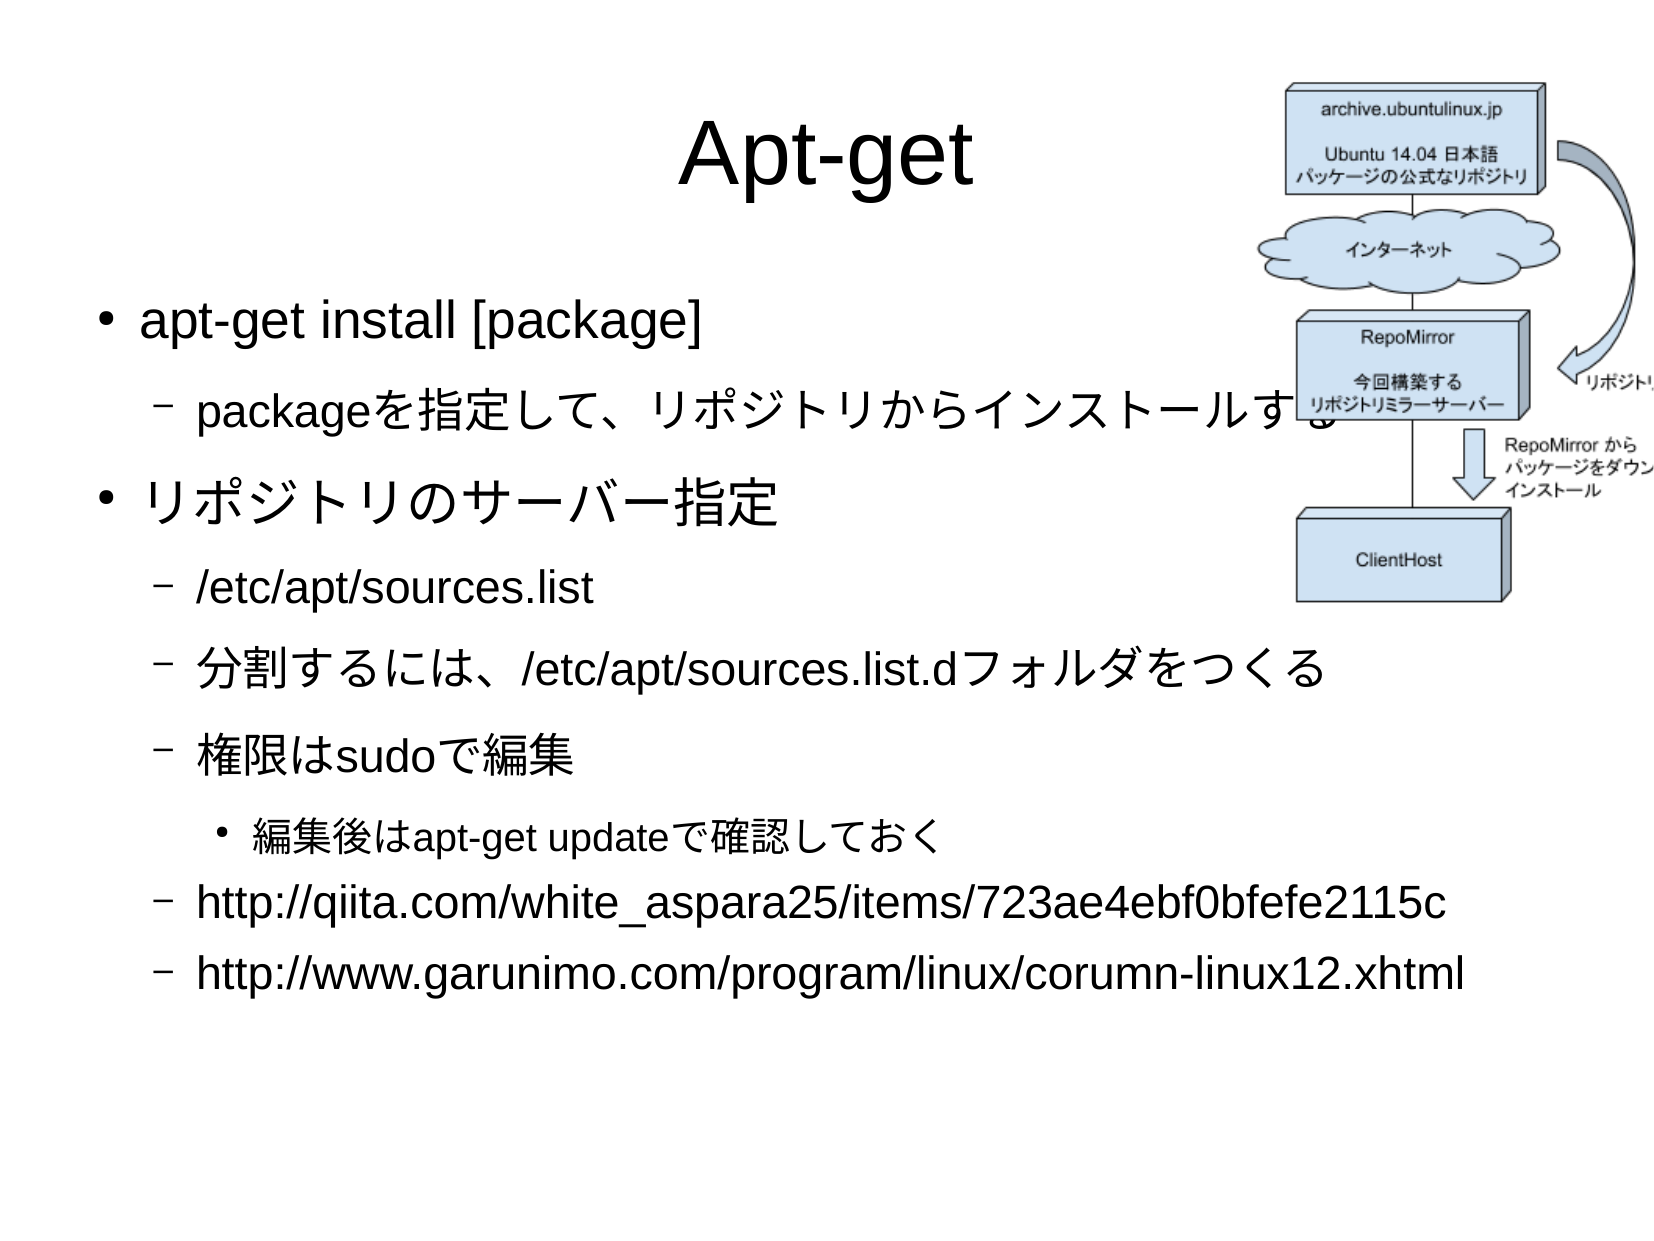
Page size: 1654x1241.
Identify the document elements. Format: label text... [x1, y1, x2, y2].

picture [1240, 70, 1654, 623]
list apt-get install [package] packageを指定して、リポジトリからインストールする リポジトリのサーバー指定 /etc/apt/sources.list 分割するには、/etc/apt/sources.list.dフォルダをつくる 権限はsudoで編集 編集後はapt-get updateで確認しておく http://qiita.com/white_aspara25/items/723ae4ebf0bfefe2115c http://www.garunimo.com/program/linux/corumn-linux12.xhtml [82, 290, 1571, 1010]
title Apt-get [82, 49, 1571, 257]
